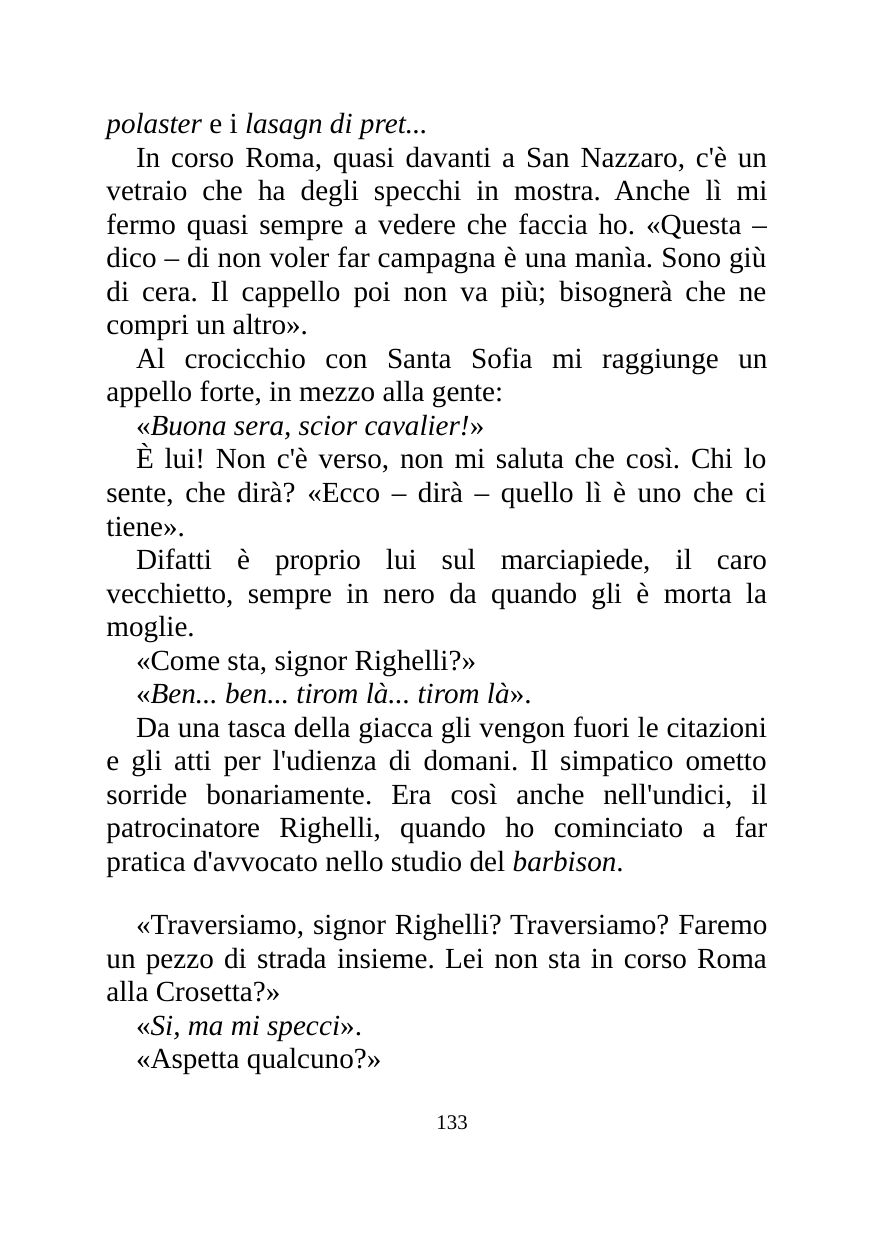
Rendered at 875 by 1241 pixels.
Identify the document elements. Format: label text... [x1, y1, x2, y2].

text Difatti è proprio lui sul marciapiede, il caro vecchietto, sempre in nero da quando gli è morta la moglie. [106, 542, 768, 643]
text «Aspetta qualcuno?» [106, 1041, 768, 1075]
text polaster e i lasagn di pret... [106, 106, 768, 140]
text «Si, ma mi specci». [106, 1008, 768, 1041]
text Da una tasca della giacca gli vengon fuori le citazioni e gli atti per l'udienza di domani. Il simpatico ometto sorride bonariamente. Era così anche nell'undici, il patrocinatore Righelli, quando ho cominciato a far pratica d'avvocato nello studio del barbison. [106, 710, 768, 878]
text «Ben... ben... tirom là... tirom là». [106, 676, 768, 710]
text È lui! Non c'è verso, non mi saluta che così. Chi lo sente, che dirà? «Ecco – dirà – quello lì è uno che ci tiene». [106, 442, 768, 542]
text «Traversiamo, signor Righelli? Traversiamo? Faremo un pezzo di strada insieme. Lei non sta in corso Roma alla Crosetta?» [106, 907, 768, 1008]
text «Come sta, signor Righelli?» [106, 643, 768, 676]
text In corso Roma, quasi davanti a San Nazzaro, c'è un vetraio che ha degli specchi in mostra. Anche lì mi fermo quasi sempre a vedere che faccia ho. «Questa – dico – di non voler far campagna è una manìa. Sono giù di cera. Il cappello poi non va più; bisognerà che ne compri un altro». [106, 140, 768, 341]
text «Buona sera, scior cavalier!» [106, 408, 768, 442]
text Al crocicchio con Santa Sofia mi raggiunge un appello forte, in mezzo alla gente: [106, 341, 768, 408]
